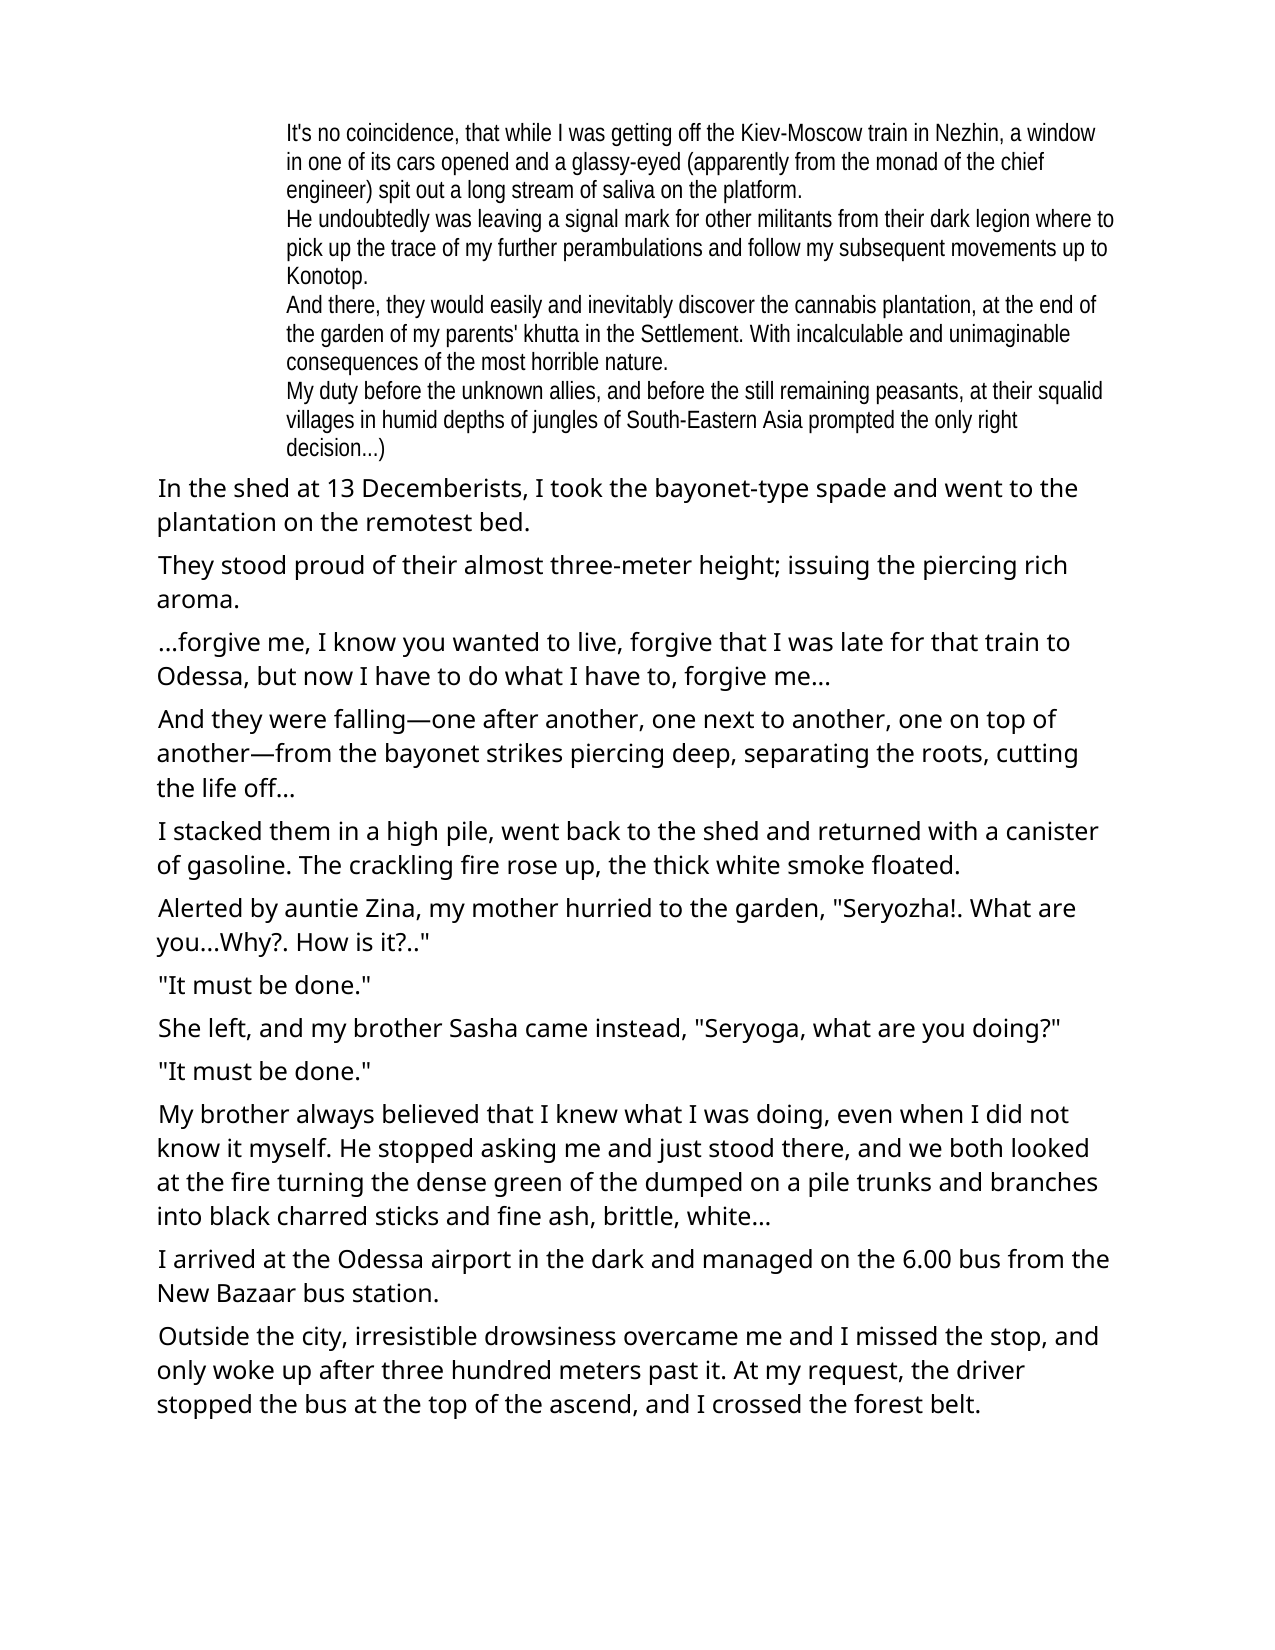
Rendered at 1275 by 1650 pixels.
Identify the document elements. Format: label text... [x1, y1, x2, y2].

text ...forgive me, I know you wanted to live, forgive that I was late for that train to Odessa, but now I have to do what I have to, forgive me... [156, 625, 1118, 693]
text "It must be done." [156, 1053, 1118, 1087]
list My duty before the unknown allies, and before the still remaining peasants, at their squalid villages in humid depths of jungles of South-Eastern Asia prompted the only right decision...) [286, 376, 1118, 462]
list It's no coincidence, that while I was getting off the Kiev-Moscow train in Nezhin, a window in one of its cars opened and a glassy-eyed (apparently from the monad of the chief engineer) spit out a long stream of saliva on the platform. [286, 118, 1118, 204]
text I stacked them in a high pile, went back to the shed and returned with a canister of gasoline. The crackling fire rose up, the thick white smoke floated. [156, 813, 1118, 881]
text They stood proud of their almost three-meter height; issuing the piercing rich aroma. [156, 548, 1118, 616]
text In the shed at 13 Decemberists, I took the bayonet-type spade and went to the plantation on the remotest bed. [156, 471, 1118, 539]
text I arrived at the Odessa airport in the dark and managed on the 6.00 bus from the New Bazaar bus station. [156, 1242, 1118, 1310]
text And they were falling—one after another, one next to another, one on top of another—from the bayonet strikes piercing deep, separating the roots, cutting the life off… [156, 702, 1118, 804]
list And there, they would easily and inevitably discover the cannabis plantation, at the end of the garden of my parents' khutta in the Settlement. With incalculable and unimaginable consequences of the most horrible nature. [286, 290, 1118, 376]
text My brother always believed that I knew what I was doing, even when I did not know it myself. He stopped asking me and just stood there, and we both looked at the fire turning the dense green of the dumped on a pile trunks and branches into black charred sticks and fine ash, brittle, white… [156, 1096, 1118, 1233]
text "It must be done." [156, 967, 1118, 1001]
list He undoubtedly was leaving a signal mark for other militants from their dark legion where to pick up the trace of my further perambulations and follow my subsequent movements up to Konotop. [286, 204, 1118, 290]
text She left, and my brother Sasha came instead, "Seryoga, what are you doing?" [156, 1010, 1118, 1044]
text Alerted by auntie Zina, my mother hurried to the garden, "Seryozha!. What are you...Why?. How is it?.." [156, 890, 1118, 958]
text Outside the city, irresistible drowsiness overcame me and I missed the stop, and only woke up after three hundred meters past it. At my request, the driver stopped the bus at the top of the ascend, and I crossed the forest belt. [156, 1319, 1118, 1421]
